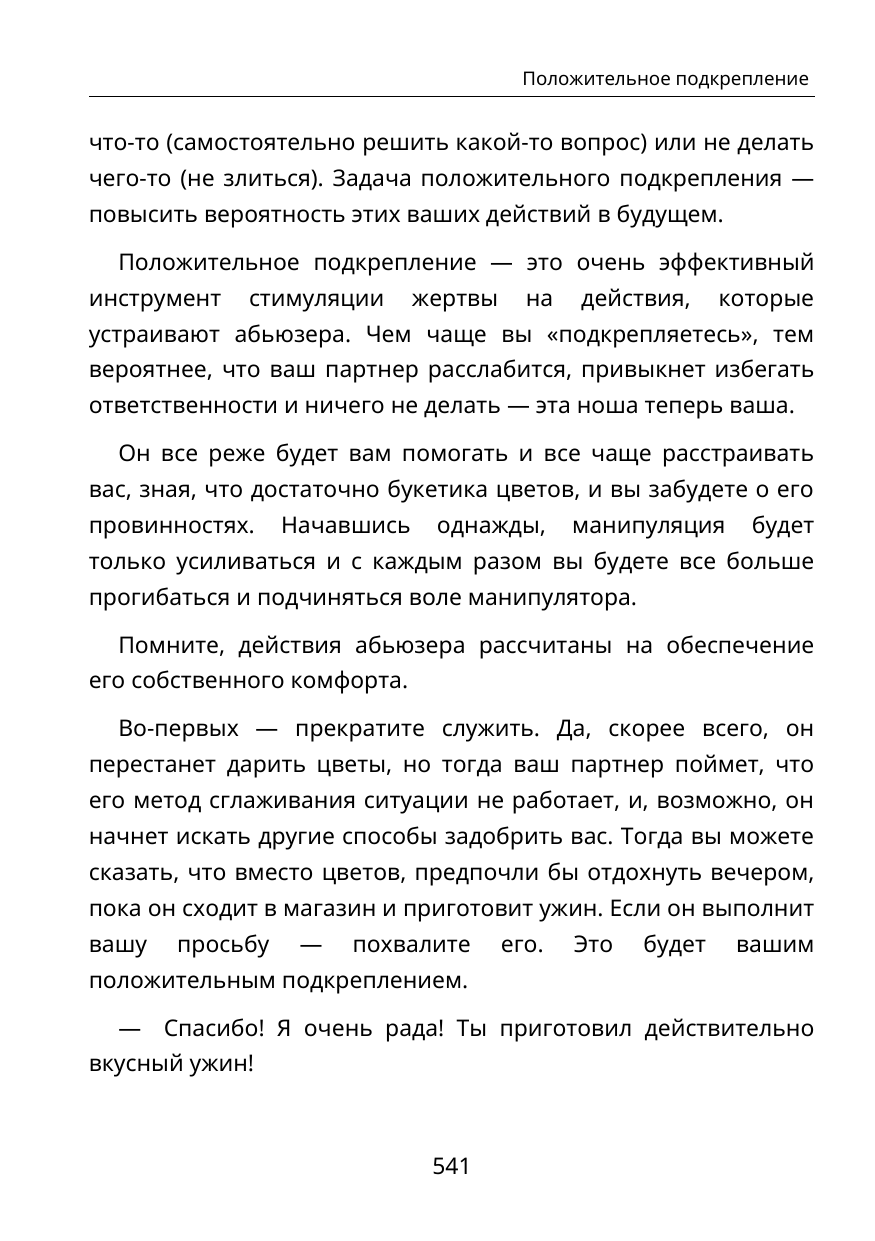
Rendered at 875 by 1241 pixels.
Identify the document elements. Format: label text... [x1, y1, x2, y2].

text Помните, действия абьюзера рассчитаны на обеспечение его собственного комфорта. [88, 628, 815, 696]
text Во-первых — прекратите служить. Да, скорее всего, он перестанет дарить цветы, но тогда ваш партнер поймет, что его метод сглаживания ситуации не работает, и, возможно, он начнет искать другие способы задобрить вас. Тогда вы можете сказать, что вместо цветов, предпочли бы отдохнуть вечером, пока он сходит в магазин и приготовит ужин. Если он выполнит вашу просьбу — похвалите его. Это будет вашим положительным подкреплением. [88, 712, 815, 995]
text что-то (самостоятельно решить какой-то вопрос) или не делать чего-то (не злиться). Задача положительного подкрепления — повысить вероятность этих ваших действий в будущем. [88, 126, 815, 229]
list Спасибо! Я очень рада! Ты приготовил действительно вкусный ужин! [88, 1011, 815, 1079]
text Положительное подкрепление — это очень эффективный инструмент стимуляции жертвы на действия, которые устраивают абьюзера. Чем чаще вы «подкрепляетесь», тем вероятнее, что ваш партнер расслабится, привыкнет избегать ответственности и ничего не делать — эта ноша теперь ваша. [88, 246, 815, 421]
text Он все реже будет вам помогать и все чаще расстраивать вас, зная, что достаточно букетика цветов, и вы забудете о его провинностях. Начавшись однажды, манипуляция будет только усиливаться и с каждым разом вы будете все больше прогибаться и подчиняться воле манипулятора. [88, 437, 815, 612]
